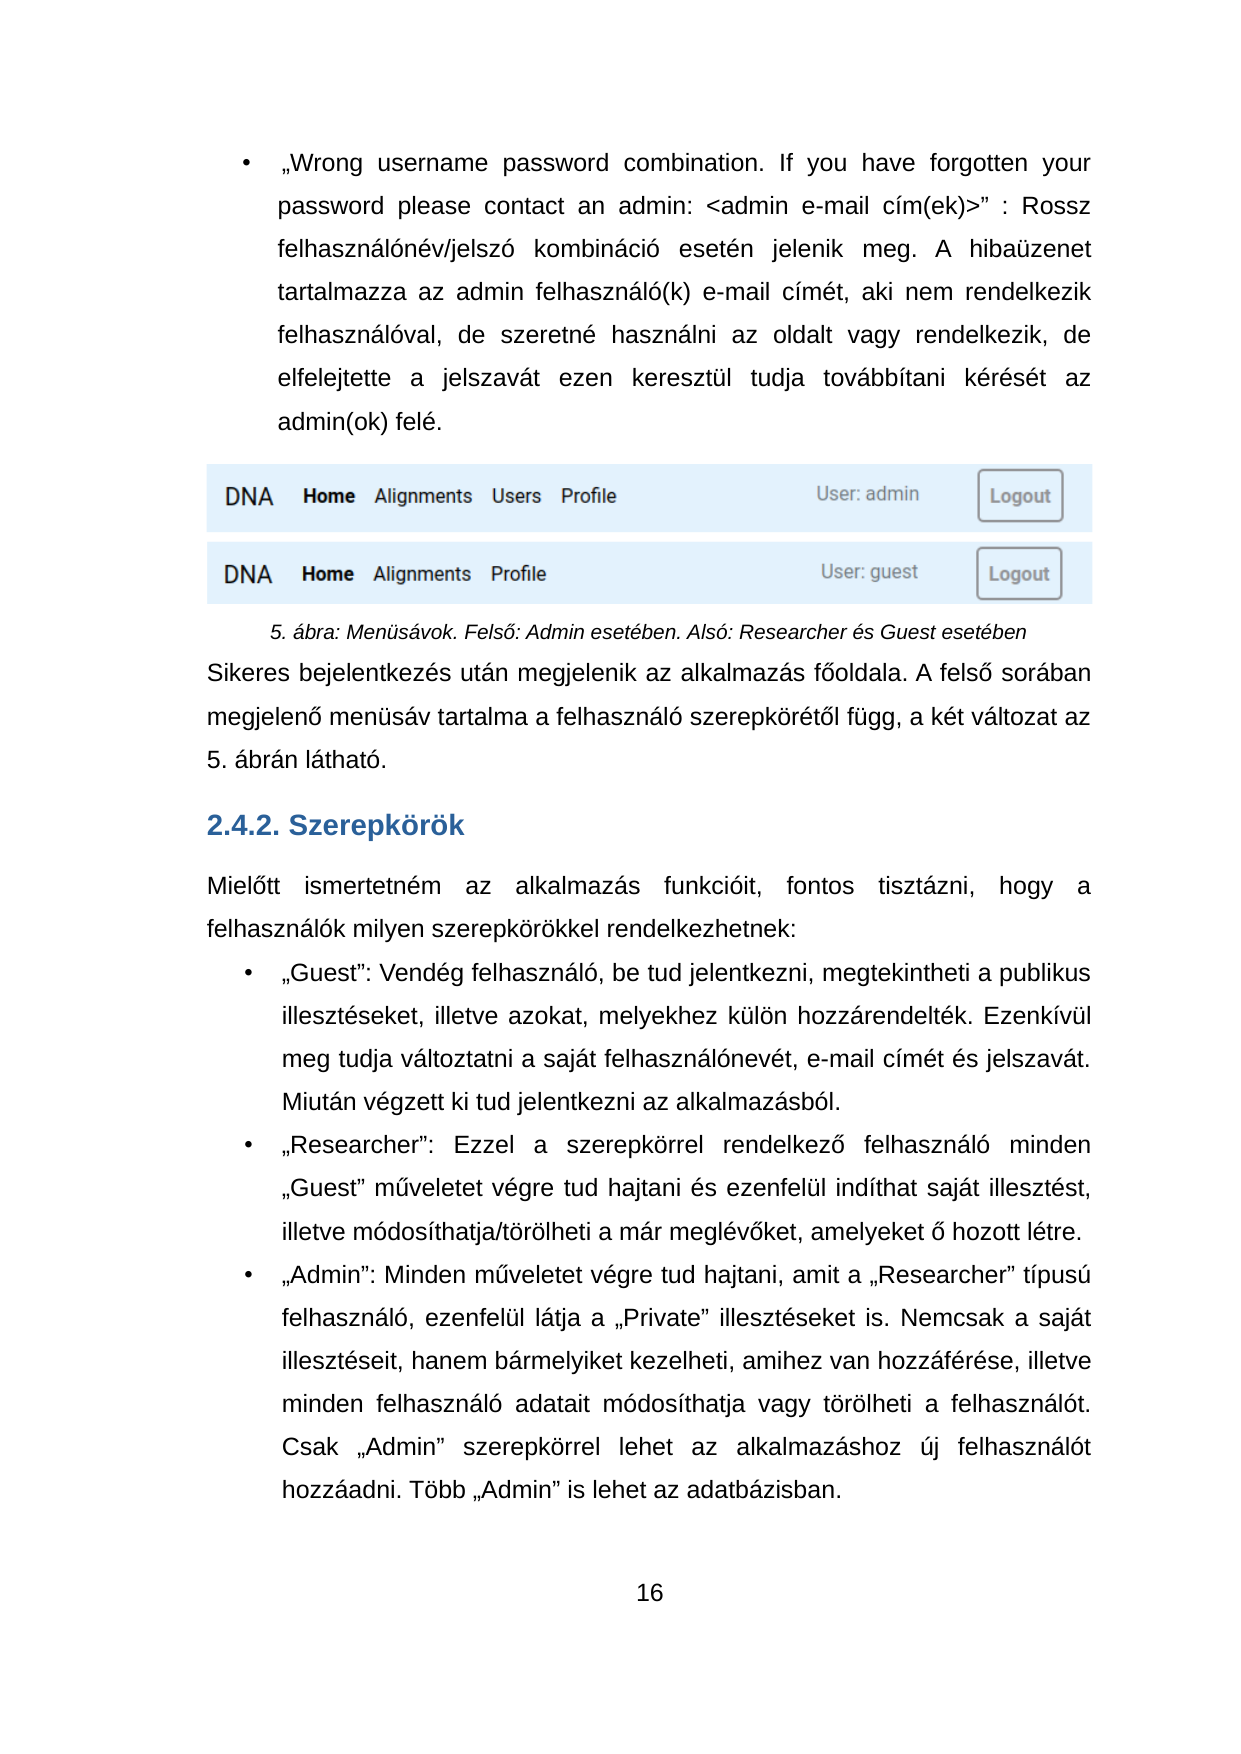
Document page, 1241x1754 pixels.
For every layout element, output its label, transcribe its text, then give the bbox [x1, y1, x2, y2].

list „Guest”: Vendég felhasználó, be tud jelentkezni, megtekintheti a publikus illesztéseket, illetve azokat, melyekhez külön hozzárendelték. Ezenkívül meg tudja változtatni a saját felhasználónevét, e-mail címét és jelszavát. Miután végzett ki tud jelentkezni az alkalmazásból. [244, 958, 1093, 1116]
list „Wrong username password combination. If you have forgotten your password please contact an admin: <admin e-mail cím(ek)>” : Rossz felhasználónév/jelszó kombináció esetén jelenik meg. A hibaüzenet tartalmazza az admin felhasználó(k) e-mail címét, aki nem rendelkezik felhasználóval, de szeretné használni az oldalt vagy rendelkezik, de elfelejtette a jelszavát ezen keresztül tudja továbbítani kérését az admin(ok) felé. [242, 148, 1093, 435]
list „Researcher”: Ezzel a szerepkörrel rendelkező felhasználó minden „Guest” műveletet végre tud hajtani és ezenfelül indíthat saját illesztést, illetve módosíthatja/törölheti a már meglévőket, amelyeket ő hozott létre. [244, 1130, 1093, 1245]
text Sikeres bejelentkezés után megjelenik az alkalmazás főoldala. A felső sorában megjelenő menüsáv tartalma a felhasználó szerepkörétől függ, a két változat az 5. ábrán látható. [207, 644, 1093, 773]
subtitle Szerepkörök [207, 808, 1093, 842]
text 5. ábra: Menüsávok. Felső: Admin esetében. Alsó: Researcher és Guest esetében [207, 604, 1093, 644]
picture [206, 464, 1093, 604]
text Mielőtt ismertetném az alkalmazás funkcióit, fontos tisztázni, hogy a felhasználók milyen szerepkörökkel rendelkezhetnek: [207, 871, 1093, 943]
list „Admin”: Minden műveletet végre tud hajtani, amit a „Researcher” típusú felhasználó, ezenfelül látja a „Private” illesztéseket is. Nemcsak a saját illesztéseit, hanem bármelyiket kezelheti, amihez van hozzáférése, illetve minden felhasználó adatait módosíthatja vagy törölheti a felhasználót. Csak „Admin” szerepkörrel lehet az alkalmazáshoz új felhasználót hozzáadni. Több „Admin” is lehet az adatbázisban. [244, 1260, 1093, 1504]
